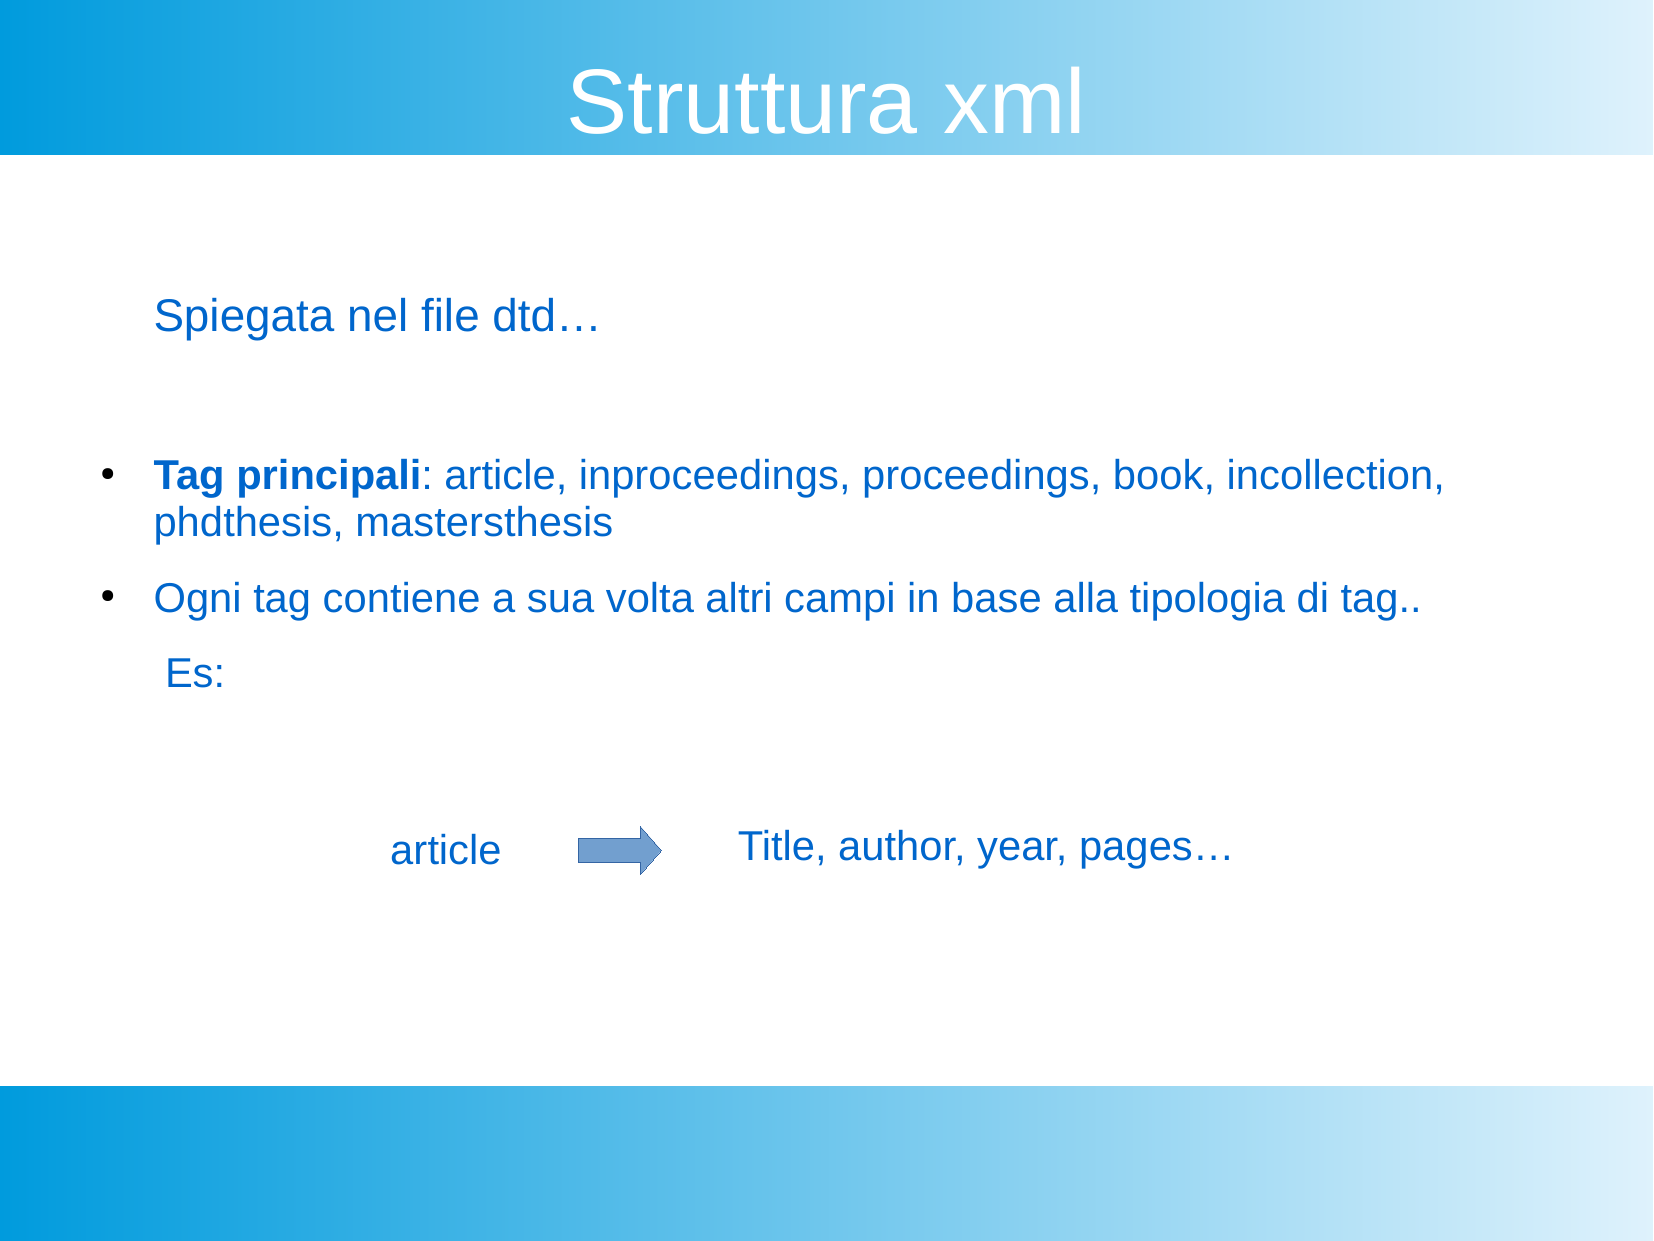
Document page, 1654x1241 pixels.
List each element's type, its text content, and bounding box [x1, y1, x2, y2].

list Spiegata nel file dtd… Tag principali: article, inproceedings, proceedings, book, incollection, phdthesis, mastersthesis Ogni tag contiene a sua volta altri campi in base alla tipologia di tag.. Es: [82, 290, 1571, 797]
text_box Title, author, year, pages… [723, 814, 1300, 882]
text_box [578, 826, 662, 875]
text_box article [390, 826, 520, 879]
title Struttura xml [82, 49, 1571, 155]
